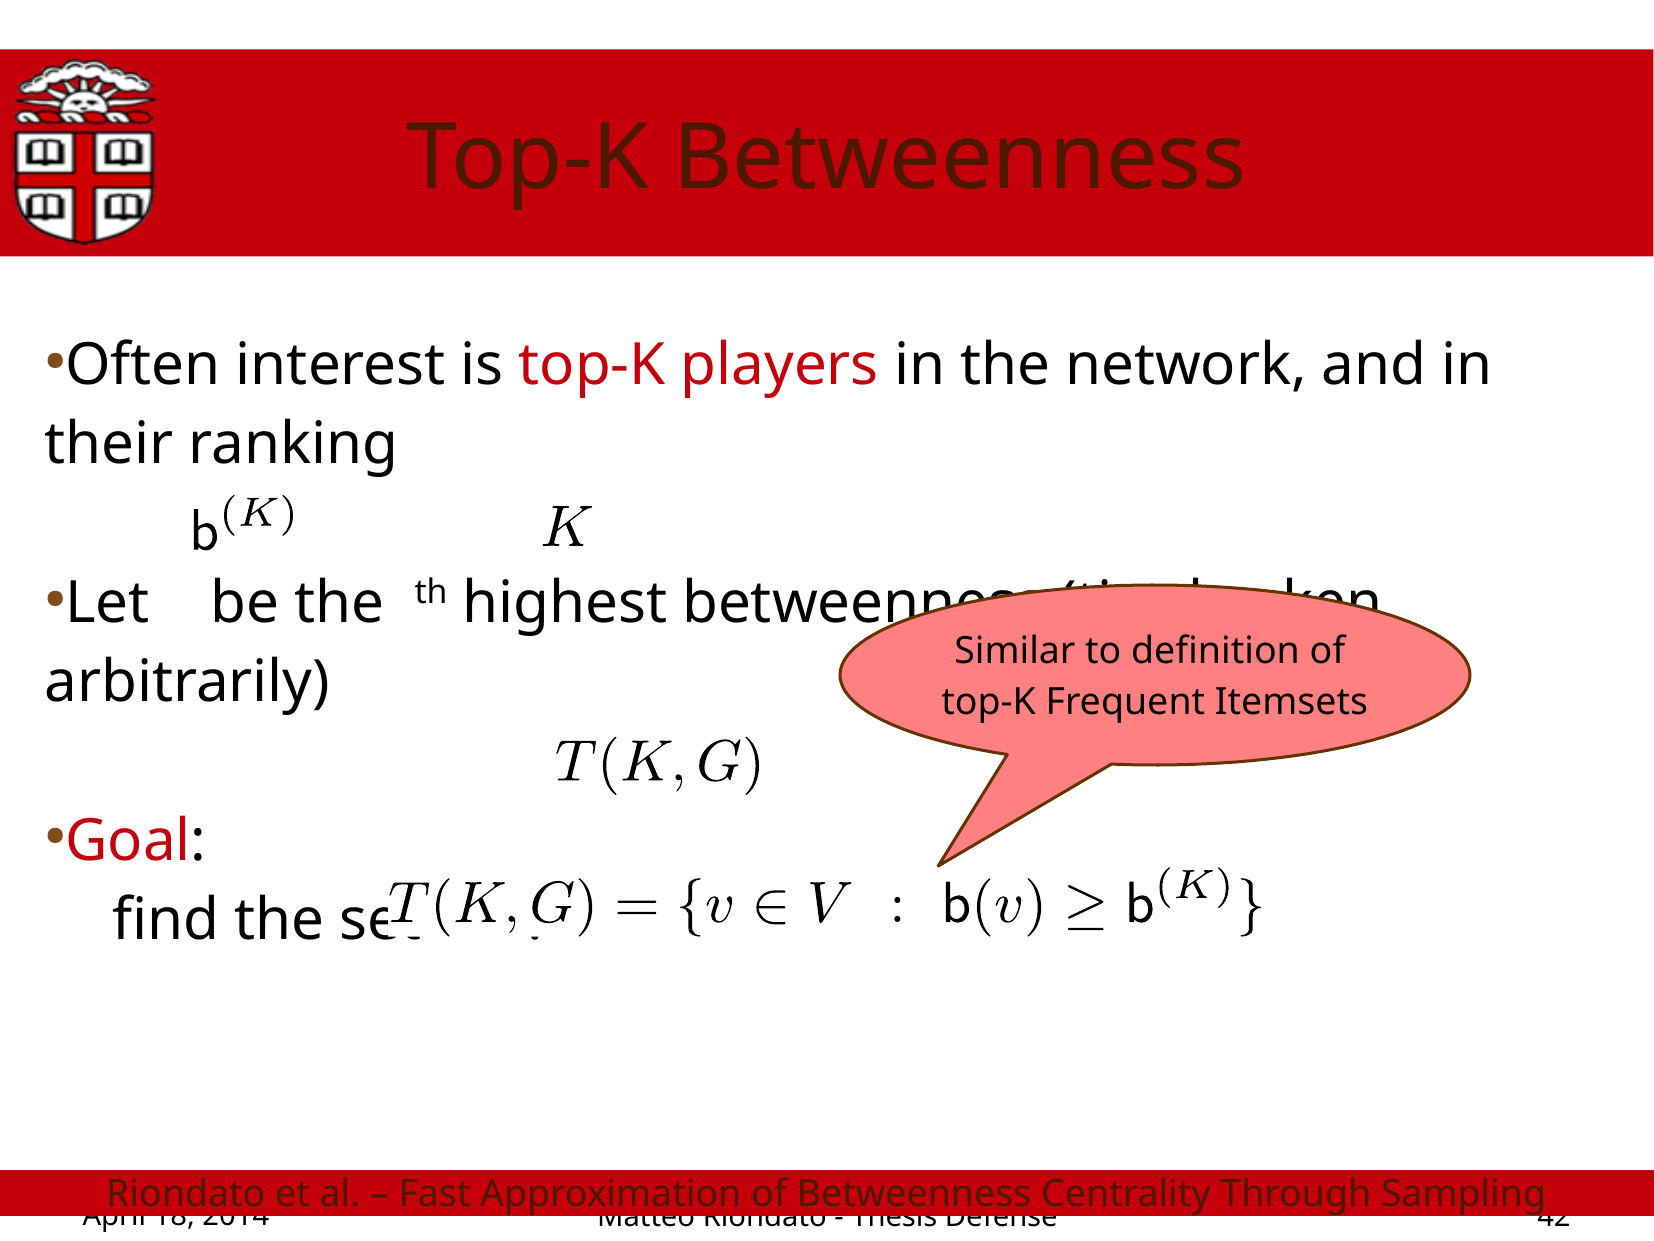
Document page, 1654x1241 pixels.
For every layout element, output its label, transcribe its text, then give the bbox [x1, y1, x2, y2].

title Top-K Betweenness [0, 49, 1654, 257]
text_box [189, 495, 298, 551]
text_box [555, 736, 765, 796]
text_box [388, 867, 1266, 937]
text_box Often interest is top-K players in the network, and in their ranking Let be the th highest betweenness (ties broken arbitrarily) Goal: find the set : [30, 315, 1621, 801]
text_box Riondato et al. – Fast Approximation of Betweenness Centrality Through Sampling [0, 1170, 1654, 1216]
text_box Similar to definition of top-K Frequent Itemsets [840, 585, 1470, 867]
text_box [540, 506, 595, 546]
picture [11, 59, 158, 245]
